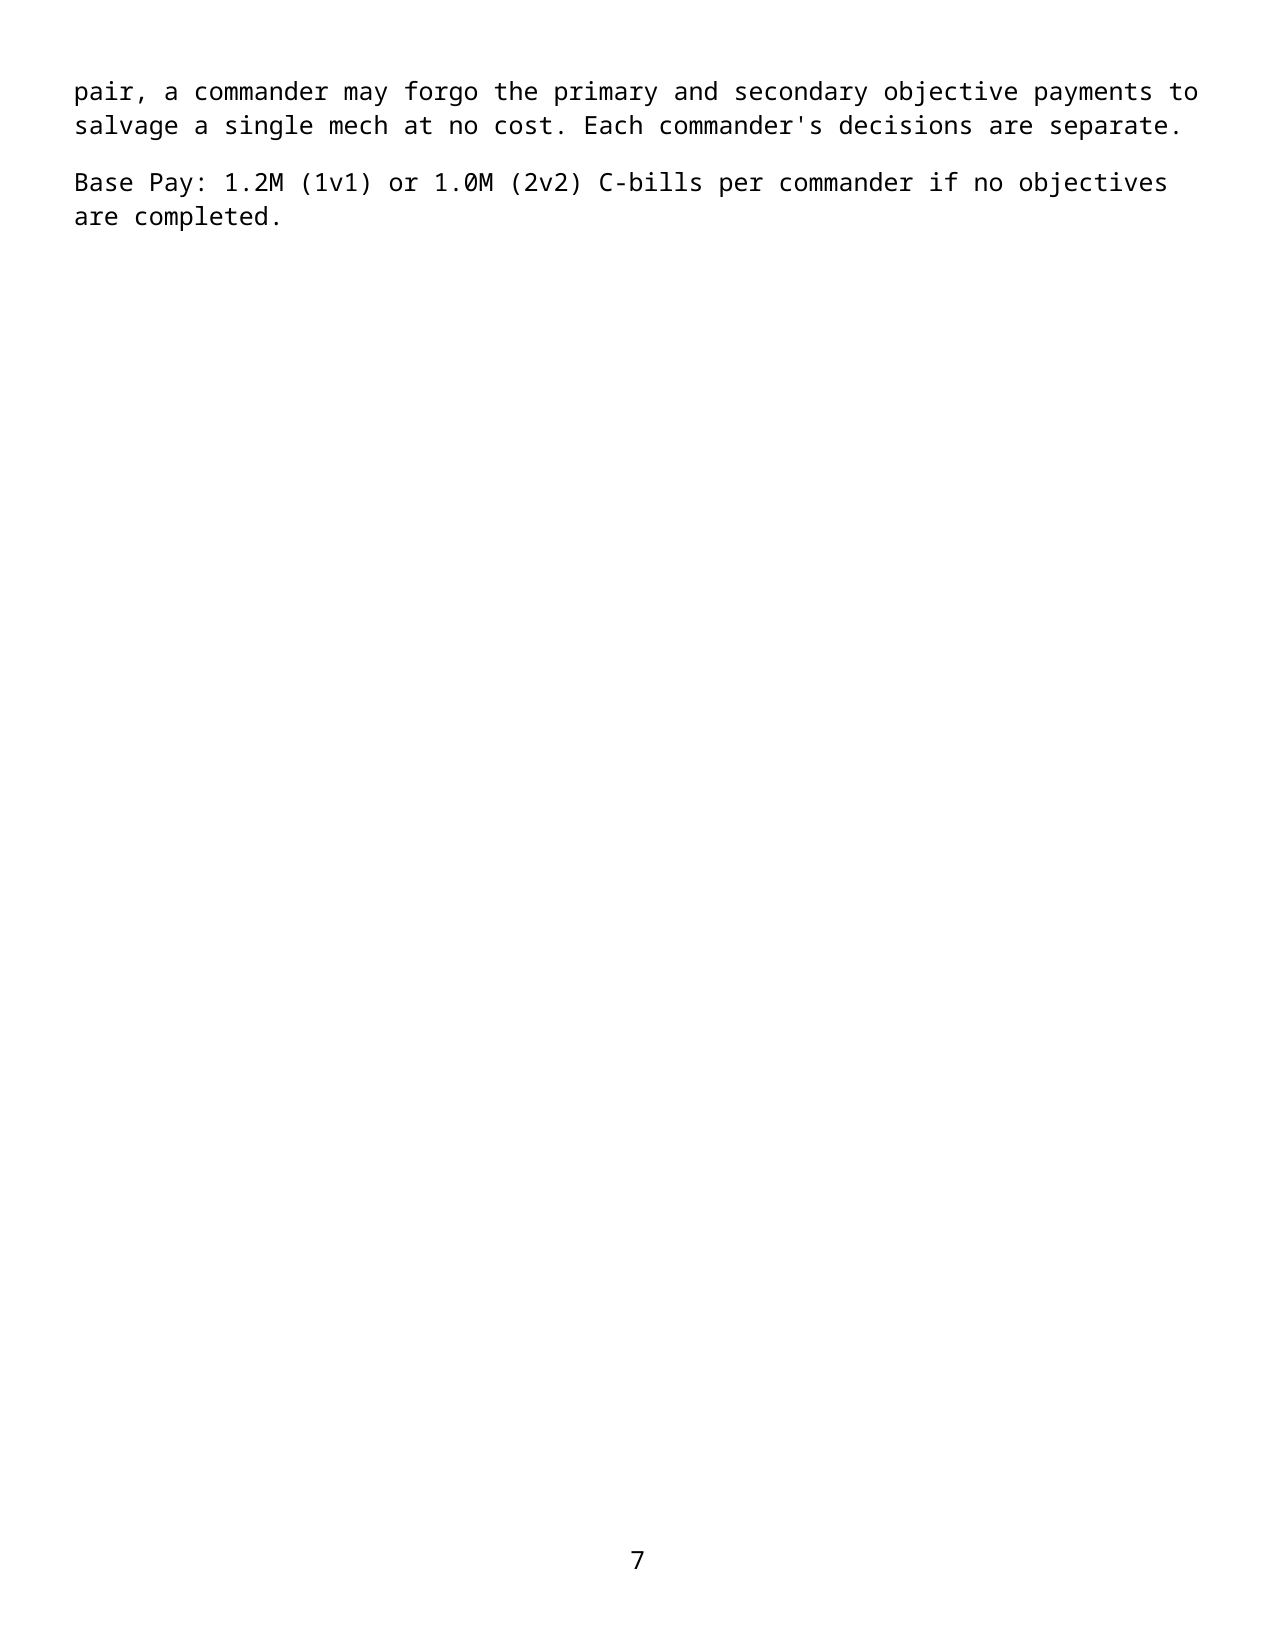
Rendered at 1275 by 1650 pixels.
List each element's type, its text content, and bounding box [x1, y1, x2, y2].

text Base Pay: 1.2M (1v1) or 1.0M (2v2) C-bills per commander if no objectives are completed. [73, 164, 1201, 232]
text pair, a commander may forgo the primary and secondary objective payments to salvage a single mech at no cost. Each commander's decisions are separate. [73, 73, 1201, 142]
